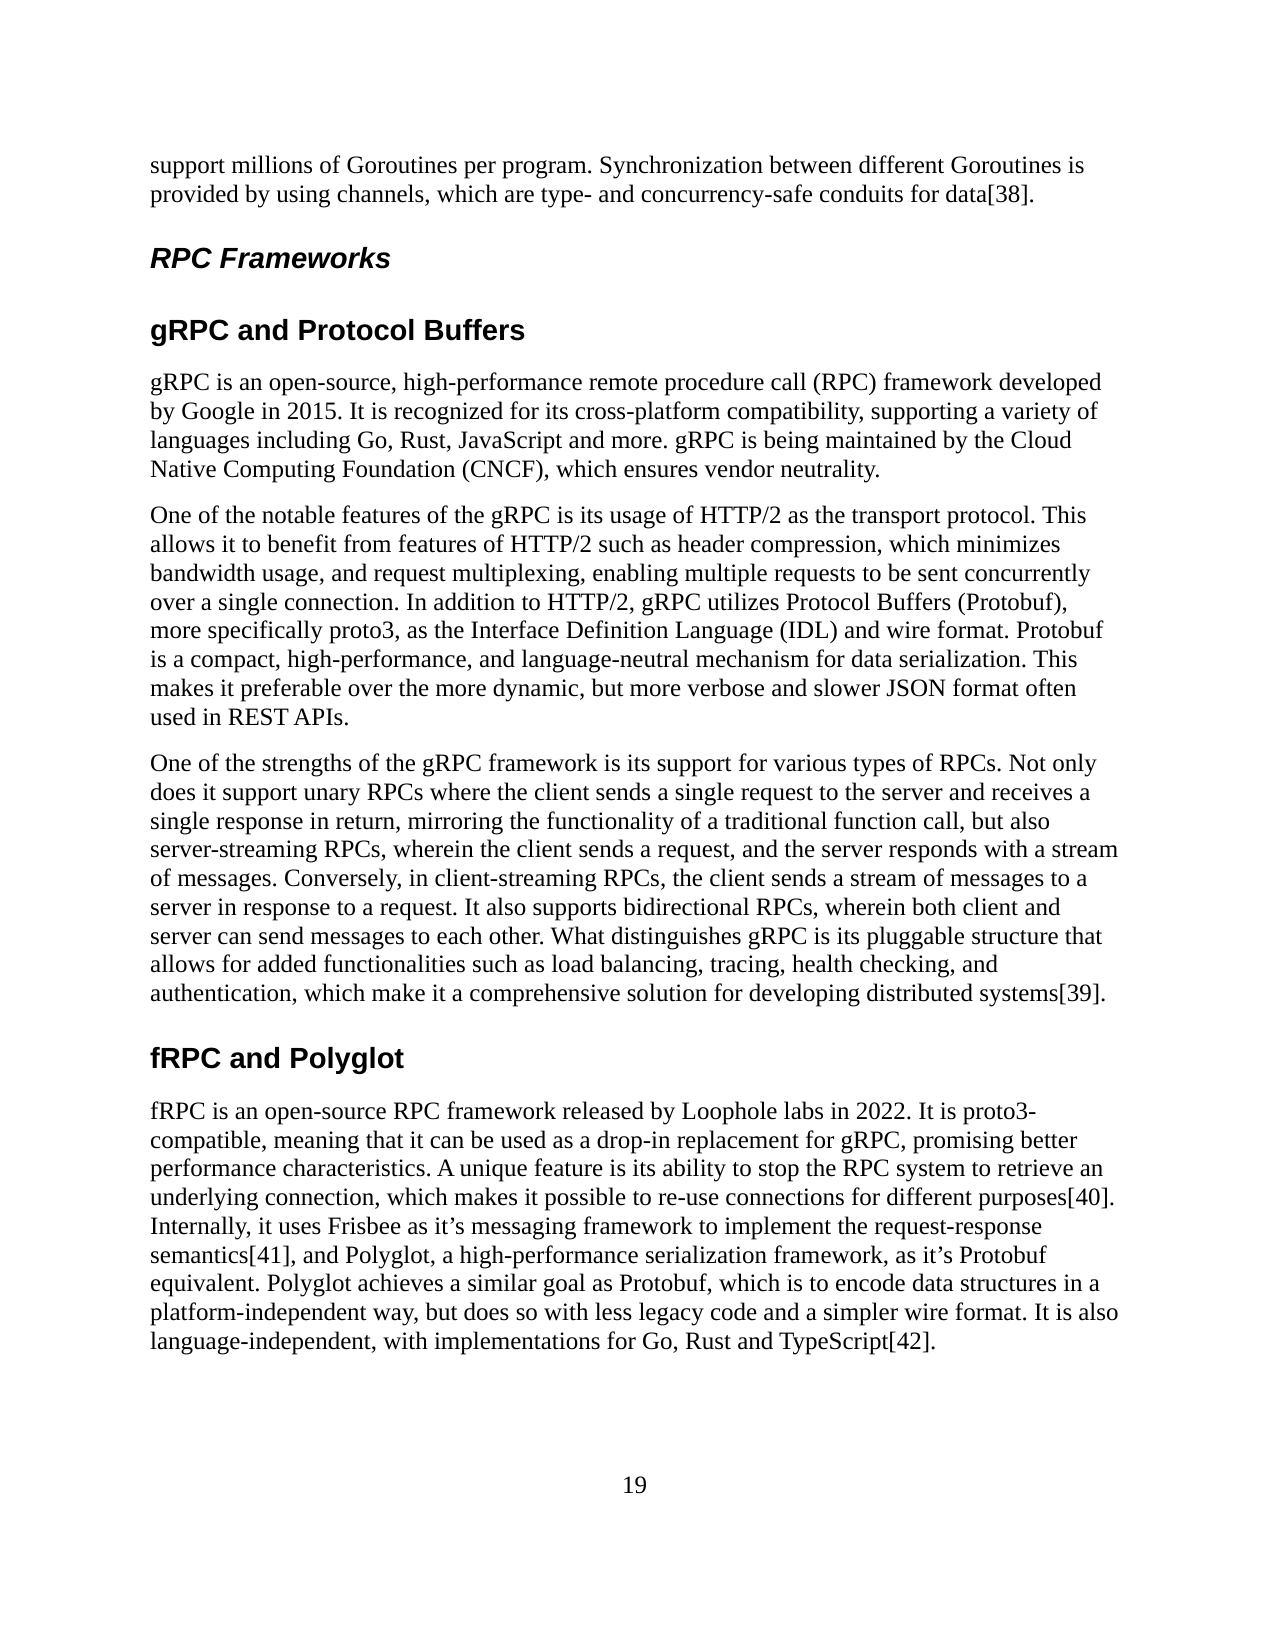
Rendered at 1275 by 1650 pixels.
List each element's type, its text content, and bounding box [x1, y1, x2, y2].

text support millions of Goroutines per program. Synchronization between different Goroutines is provided by using channels, which are type- and concurrency-safe conduits for data[38]. [150, 150, 1125, 207]
subtitle fRPC and Polyglot [150, 1041, 1125, 1074]
subtitle gRPC and Protocol Buffers [150, 312, 1125, 346]
text gRPC is an open-source, high-performance remote procedure call (RPC) framework developed by Google in 2015. It is recognized for its cross-platform compatibility, supporting a variety of languages including Go, Rust, JavaScript and more. gRPC is being maintained by the Cloud Native Computing Foundation (CNCF), which ensures vendor neutrality. [150, 367, 1125, 482]
text fRPC is an open-source RPC framework released by Loophole labs in 2022. It is proto3-compatible, meaning that it can be used as a drop-in replacement for gRPC, promising better performance characteristics. A unique feature is its ability to stop the RPC system to retrieve an underlying connection, which makes it possible to re-use connections for different purposes[40]. Internally, it uses Frisbee as it’s messaging framework to implement the request-response semantics[41], and Polyglot, a high-performance serialization framework, as it’s Protobuf equivalent. Polyglot achieves a similar goal as Protobuf, which is to encode data structures in a platform-independent way, but does so with less legacy code and a simpler wire format. It is also language-independent, with implementations for Go, Rust and TypeScript[42]. [150, 1096, 1125, 1355]
subtitle RPC Frameworks [150, 241, 1125, 275]
text One of the strengths of the gRPC framework is its support for various types of RPCs. Not only does it support unary RPCs where the client sends a single request to the server and receives a single response in return, mirroring the functionality of a traditional function call, but also server-streaming RPCs, wherein the client sends a request, and the server responds with a stream of messages. Conversely, in client-streaming RPCs, the client sends a stream of messages to a server in response to a request. It also supports bidirectional RPCs, wherein both client and server can send messages to each other. What distinguishes gRPC is its pluggable structure that allows for added functionalities such as load balancing, tracing, health checking, and authentication, which make it a comprehensive solution for developing distributed systems[39]. [150, 748, 1125, 1007]
text One of the notable features of the gRPC is its usage of HTTP/2 as the transport protocol. This allows it to benefit from features of HTTP/2 such as header compression, which minimizes bandwidth usage, and request multiplexing, enabling multiple requests to be sent concurrently over a single connection. In addition to HTTP/2, gRPC utilizes Protocol Buffers (Protobuf), more specifically proto3, as the Interface Definition Language (IDL) and wire format. Protobuf is a compact, high-performance, and language-neutral mechanism for data serialization. This makes it preferable over the more dynamic, but more verbose and slower JSON format often used in REST APIs. [150, 500, 1125, 730]
